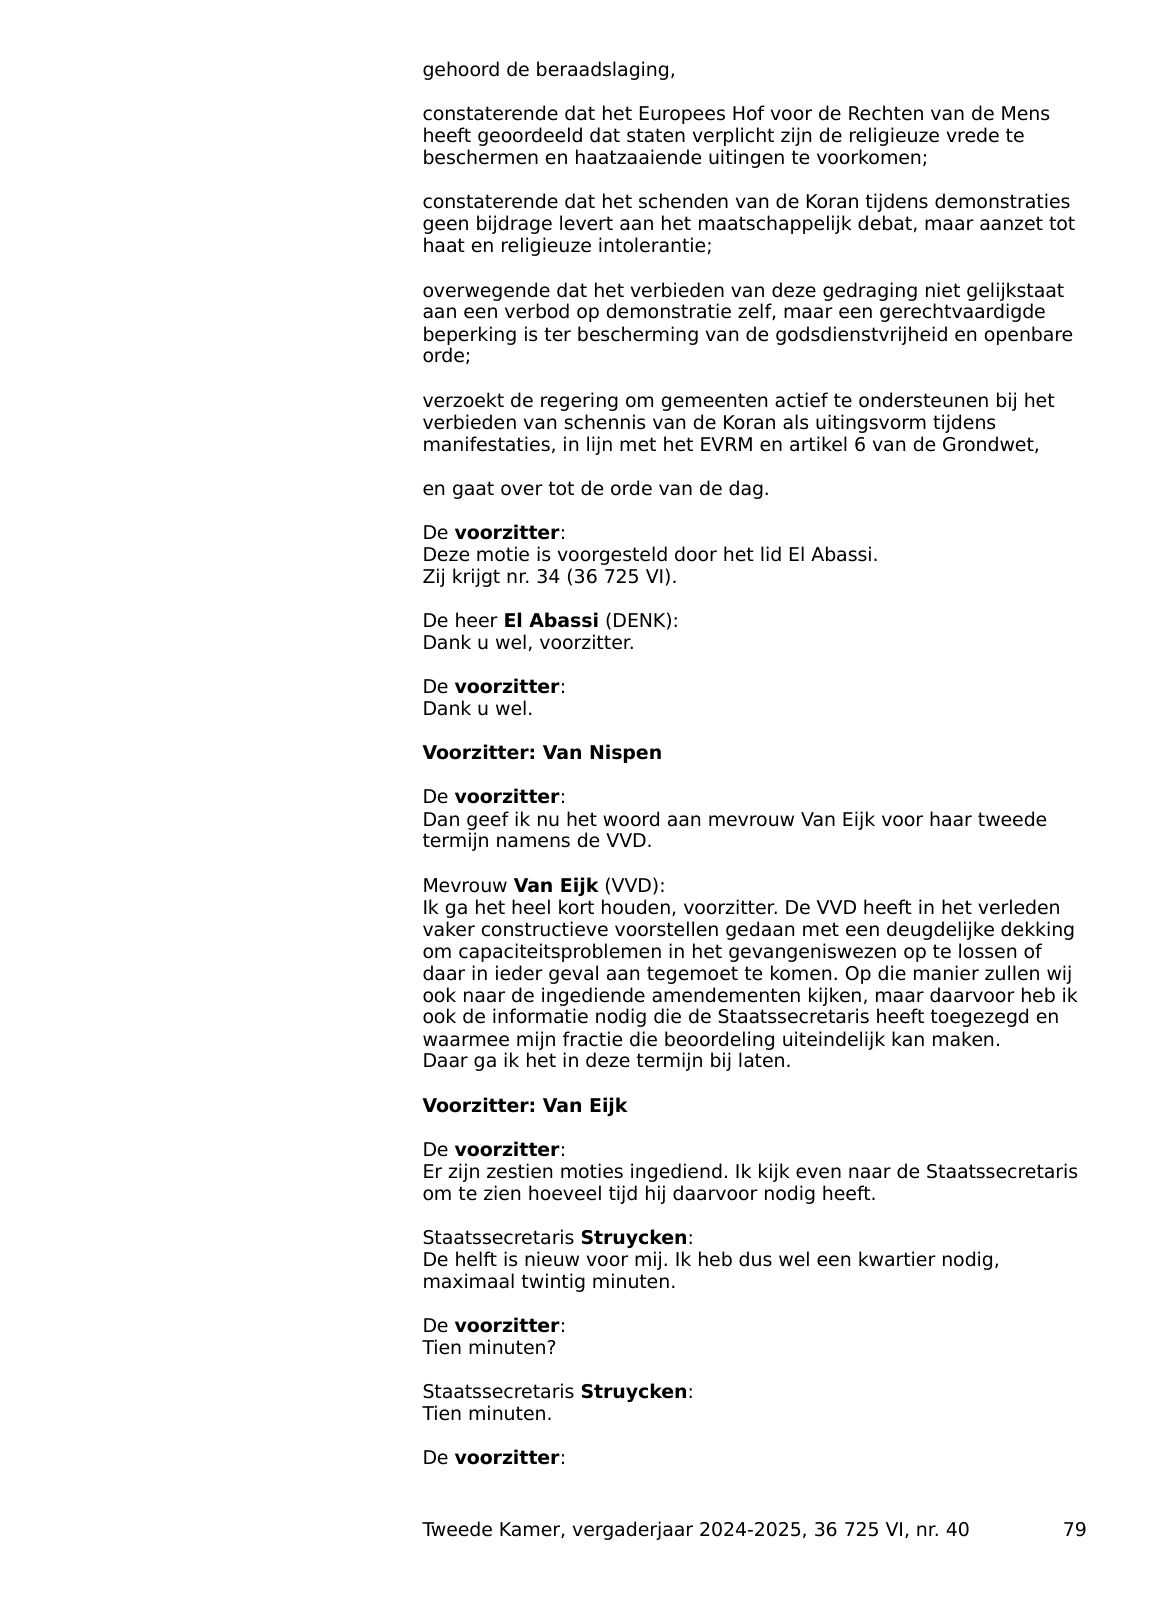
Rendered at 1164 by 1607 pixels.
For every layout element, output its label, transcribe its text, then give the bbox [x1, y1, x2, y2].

text De voorzitter: [422, 1139, 1087, 1161]
subtitle Voorzitter: Van Nispen [422, 742, 1087, 764]
text Zij krijgt nr. 34 (36 725 VI). [422, 566, 1087, 588]
text Staatssecretaris Struycken: [422, 1381, 1087, 1403]
text De voorzitter: [422, 1315, 1087, 1337]
text Daar ga ik het in deze termijn bij laten. [422, 1050, 1087, 1072]
text De heer El Abassi (DENK): [422, 610, 1087, 632]
text constaterende dat het schenden van de Koran tijdens demonstraties geen bijdrage levert aan het maatschappelijk debat, maar aanzet tot haat en religieuze intolerantie; [422, 191, 1087, 257]
text Deze motie is voorgesteld door het lid El Abassi. [422, 544, 1087, 566]
text constaterende dat het Europees Hof voor de Rechten van de Mens heeft geoordeeld dat staten verplicht zijn de religieuze vrede te beschermen en haatzaaiende uitingen te voorkomen; [422, 103, 1087, 169]
text verzoekt de regering om gemeenten actief te ondersteunen bij het verbieden van schennis van de Koran als uitingsvorm tijdens manifestaties, in lijn met het EVRM en artikel 6 van de Grondwet, [422, 389, 1087, 456]
text De helft is nieuw voor mij. Ik heb dus wel een kwartier nodig, maximaal twintig minuten. [422, 1249, 1087, 1293]
text Er zijn zestien moties ingediend. Ik kijk even naar de Staatssecretaris om te zien hoeveel tijd hij daarvoor nodig heeft. [422, 1161, 1087, 1205]
text Dank u wel, voorzitter. [422, 632, 1087, 654]
text Tien minuten. [422, 1403, 1087, 1425]
text Tien minuten? [422, 1337, 1087, 1359]
text De voorzitter: [422, 522, 1087, 544]
text De voorzitter: [422, 676, 1087, 698]
text Ik ga het heel kort houden, voorzitter. De VVD heeft in het verleden vaker constructieve voorstellen gedaan met een deugdelijke dekking om capaciteitsproblemen in het gevangeniswezen op te lossen of daar in ieder geval aan tegemoet te komen. Op die manier zullen wij ook naar de ingediende amendementen kijken, maar daarvoor heb ik ook de informatie nodig die de Staatssecretaris heeft toegezegd en waarmee mijn fractie die beoordeling uiteindelijk kan maken. [422, 897, 1087, 1050]
subtitle Voorzitter: Van Eijk [422, 1094, 1087, 1117]
text overwegende dat het verbieden van deze gedraging niet gelijkstaat aan een verbod op demonstratie zelf, maar een gerechtvaardigde beperking is ter bescherming van de godsdienstvrijheid en openbare orde; [422, 279, 1087, 367]
text De voorzitter: [422, 786, 1087, 808]
text Dank u wel. [422, 698, 1087, 720]
text en gaat over tot de orde van de dag. [422, 478, 1087, 500]
text Mevrouw Van Eijk (VVD): [422, 874, 1087, 897]
text Dan geef ik nu het woord aan mevrouw Van Eijk voor haar tweede termijn namens de VVD. [422, 808, 1087, 852]
text De voorzitter: [422, 1447, 1087, 1469]
text Staatssecretaris Struycken: [422, 1227, 1087, 1249]
text gehoord de beraadslaging, [422, 59, 1087, 81]
